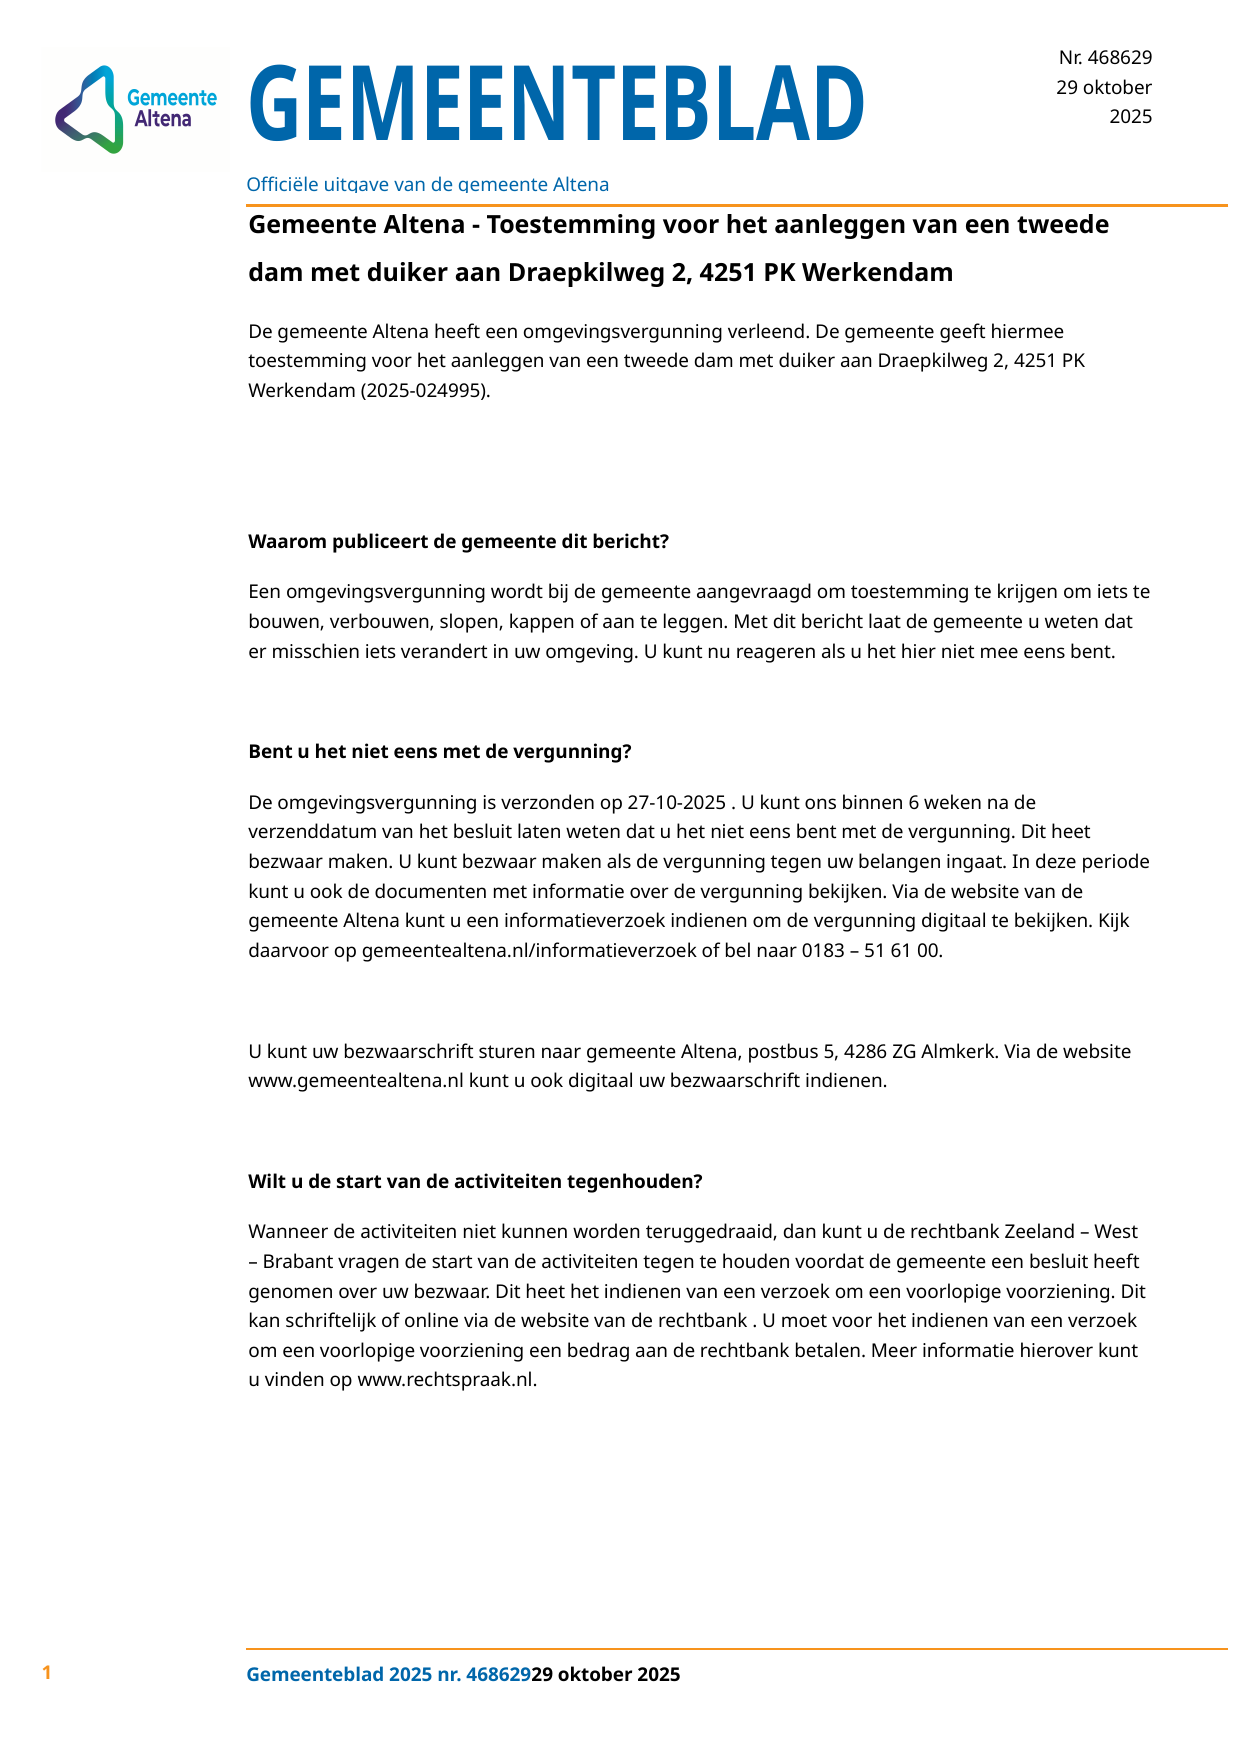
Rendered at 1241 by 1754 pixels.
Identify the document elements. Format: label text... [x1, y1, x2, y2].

picture [41, 47, 231, 172]
text De omgevingsvergunning is verzonden op 27-10-2025 . U kunt ons binnen 6 weken na de verzenddatum van het besluit laten weten dat u het niet eens bent met de vergunning. Dit heet bezwaar maken. U kunt bezwaar maken als de vergunning tegen uw belangen ingaat. In deze periode kunt u ook de documenten met informatie over de vergunning bekijken. Via de website van de gemeente Altena kunt u een informatieverzoek indienen om de vergunning digitaal te bekijken. Kijk daarvoor op gemeentealtena.nl/informatieverzoek of bel naar 0183 – 51 61 00. [248, 789, 1152, 963]
text Wilt u de start van de activiteiten tegenhouden? [248, 1168, 1152, 1194]
text Gemeente Altena - Toestemming voor het aanleggen van een tweede dam met duiker aan Draepkilweg 2, 4251 PK Werkendam [248, 207, 1152, 288]
text Een omgevingsvergunning wordt bij de gemeente aangevraagd om toestemming te krijgen om iets te bouwen, verbouwen, slopen, kappen of aan te leggen. Met dit bericht laat de gemeente u weten dat er misschien iets verandert in uw omgeving. U kunt nu reageren als u het hier niet mee eens bent. [248, 579, 1152, 664]
text Wanneer de activiteiten niet kunnen worden teruggedraaid, dan kunt u de rechtbank Zeeland – West – Brabant vragen de start van de activiteiten tegen te houden voordat de gemeente een besluit heeft genomen over uw bezwaar. Dit heet het indienen van een verzoek om een voorlopige voorziening. Dit kan schriftelijk of online via de website van de rechtbank . U moet voor het indienen van een verzoek om een voorlopige voorziening een bedrag aan de rechtbank betalen. Meer informatie hierover kunt u vinden op www.rechtspraak.nl. [248, 1219, 1152, 1392]
text U kunt uw bezwaarschrift sturen naar gemeente Altena, postbus 5, 4286 ZG Almkerk. Via de website www.gemeentealtena.nl kunt u ook digitaal uw bezwaarschrift indienen. [248, 1038, 1152, 1093]
text Bent u het niet eens met de vergunning? [248, 739, 1152, 764]
text Waarom publiceert de gemeente dit bericht? [248, 528, 1152, 554]
text De gemeente Altena heeft een omgevingsvergunning verleend. De gemeente geeft hiermee toestemming voor het aanleggen van een tweede dam met duiker aan Draepkilweg 2, 4251 PK Werkendam (2025-024995). [248, 318, 1152, 403]
